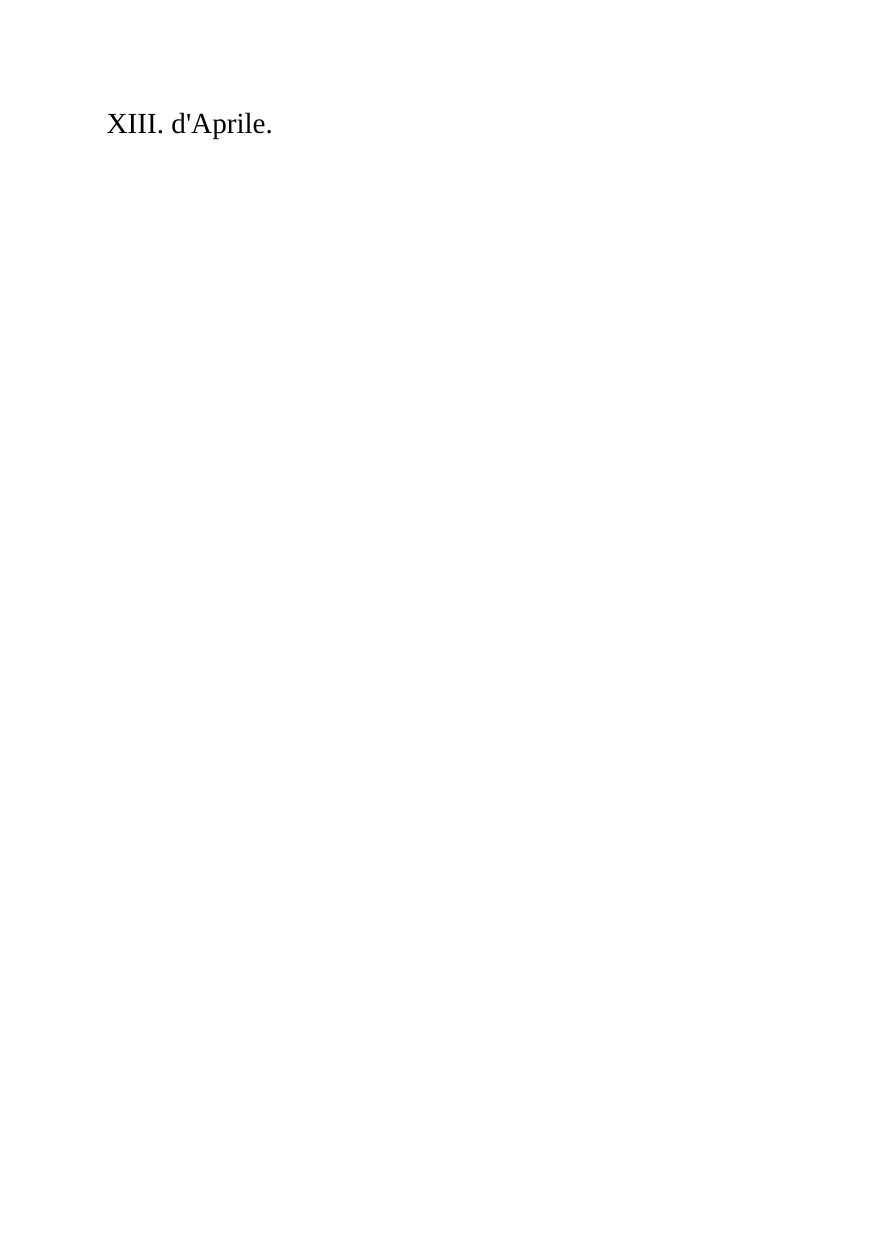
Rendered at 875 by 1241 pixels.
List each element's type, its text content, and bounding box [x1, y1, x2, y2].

text XIII. d'Aprile. [106, 106, 768, 140]
